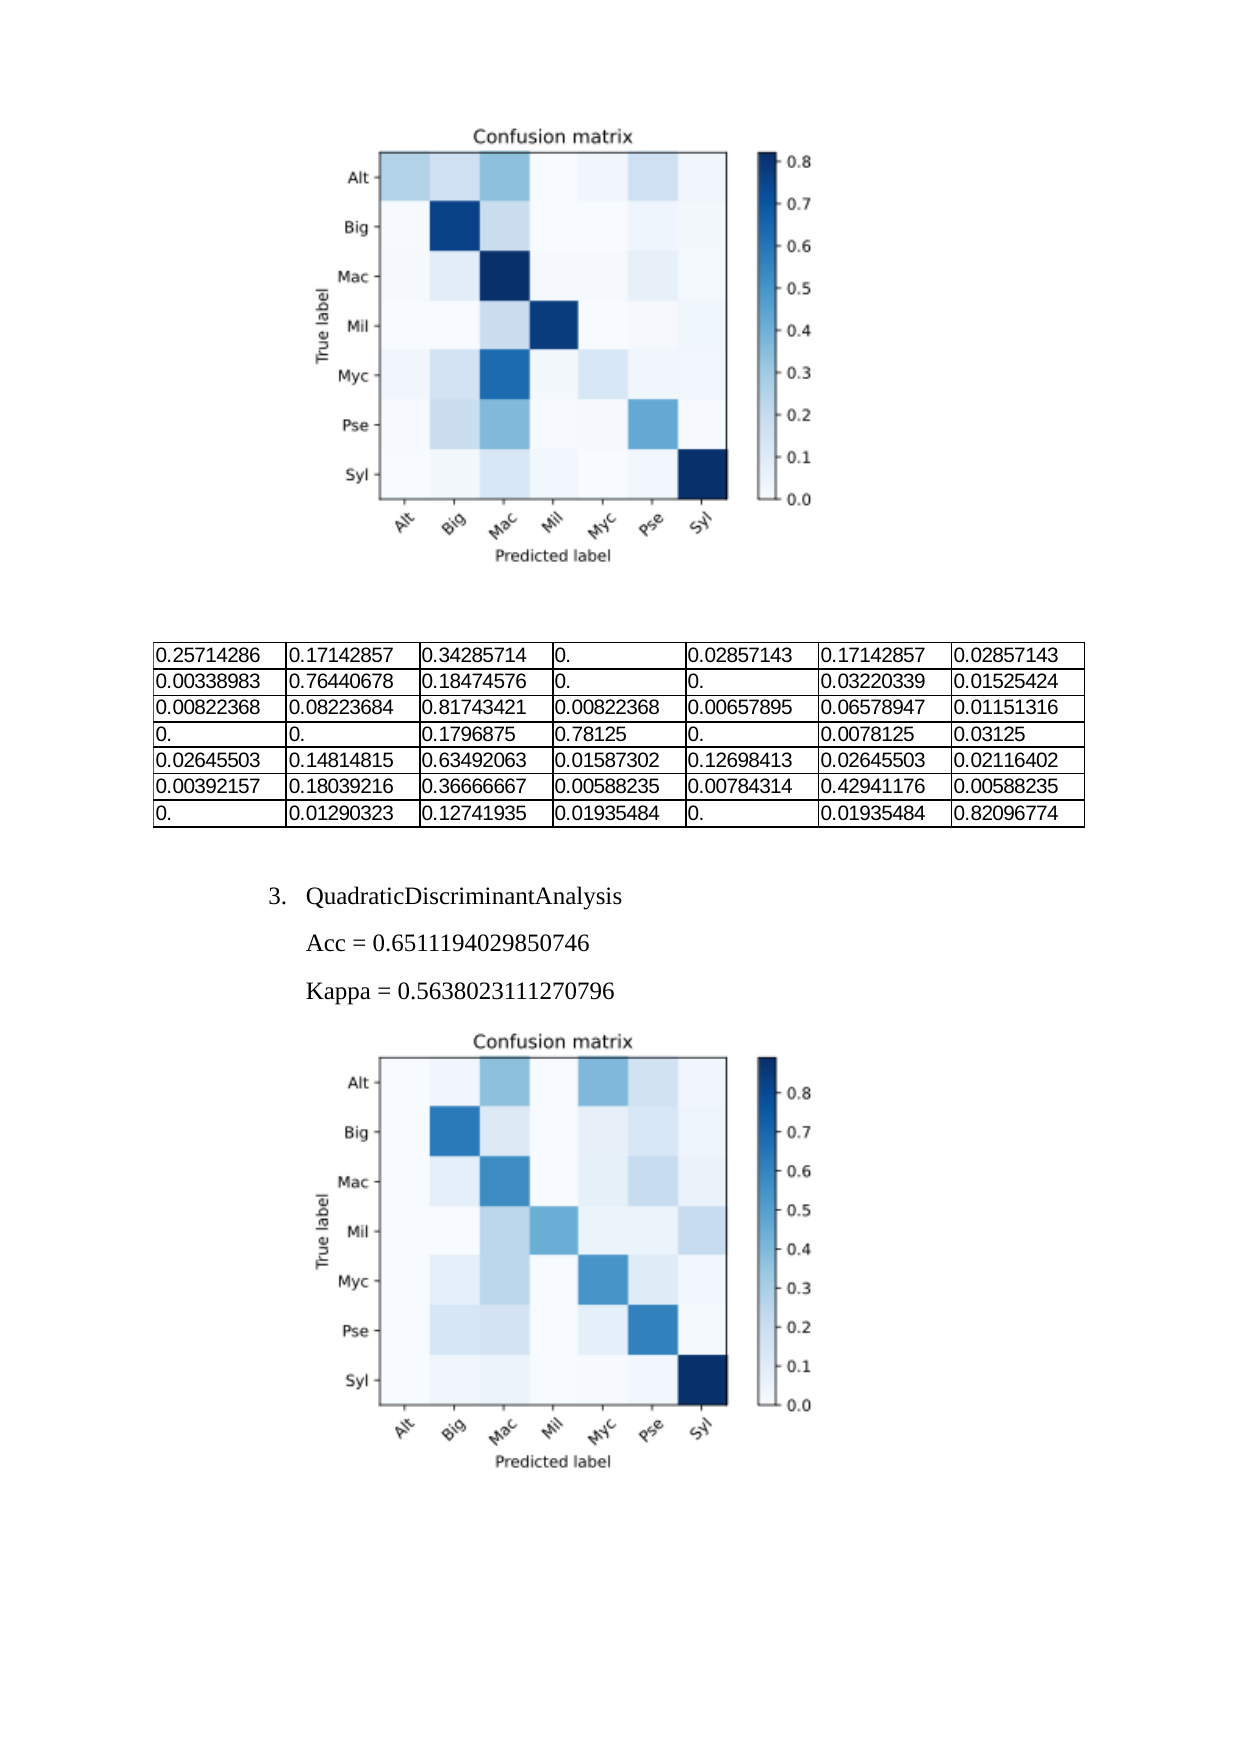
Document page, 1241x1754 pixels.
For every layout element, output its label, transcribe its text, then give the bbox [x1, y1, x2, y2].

picture [305, 118, 823, 576]
list Kappa = 0.5638023111270796 [268, 976, 1122, 1005]
picture [305, 1023, 823, 1482]
list QuadraticDiscriminantAnalysis [268, 881, 1122, 910]
list Acc = 0.6511194029850746 [268, 928, 1122, 957]
